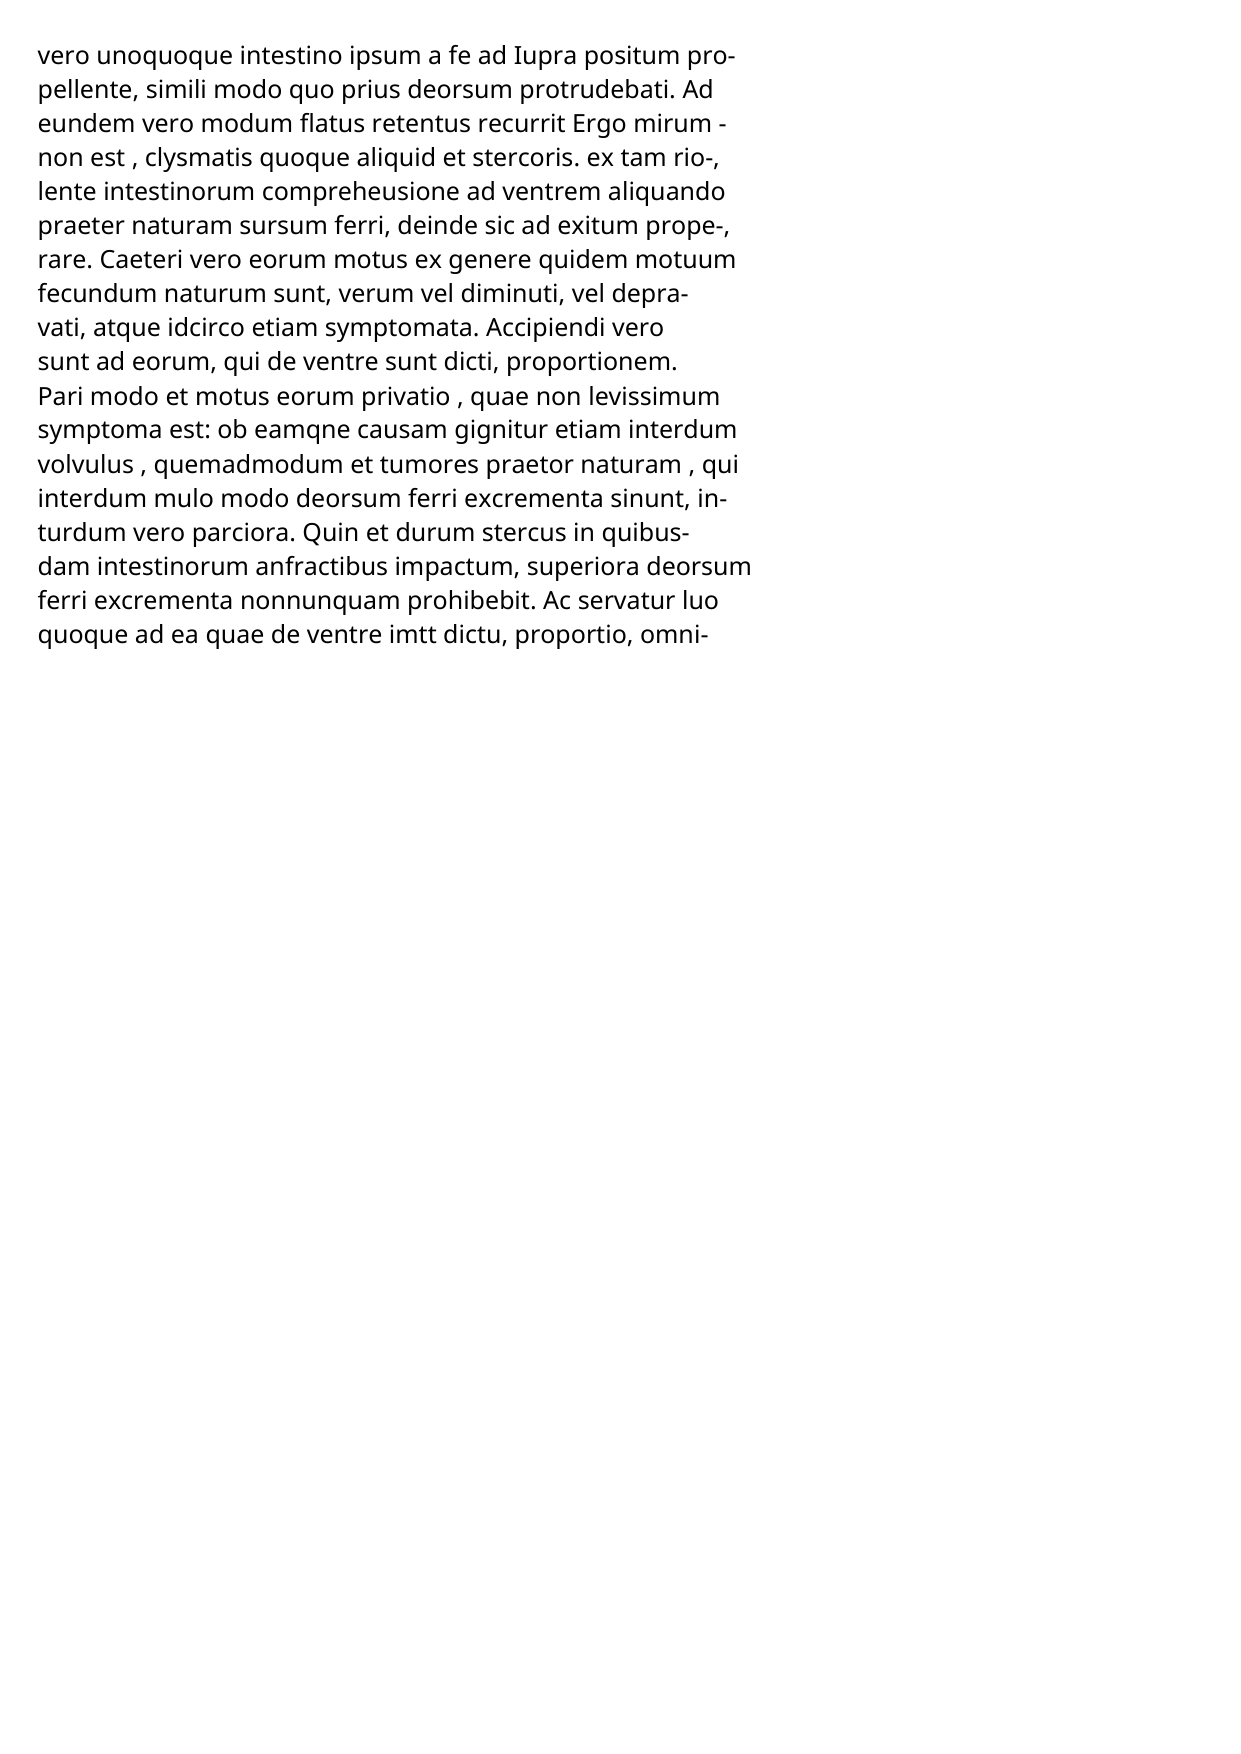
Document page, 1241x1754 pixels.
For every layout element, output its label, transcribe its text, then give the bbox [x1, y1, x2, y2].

text vero unoquoque intestino ipsum a fe ad Iupra positum pro- pellente, simili modo quo prius deorsum protrudebati. Ad eundem vero modum flatus retentus recurrit Ergo mirum - non est , clysmatis quoque aliquid et stercoris. ex tam rio-, lente intestinorum compreheusione ad ventrem aliquando praeter naturam sursum ferri, deinde sic ad exitum prope-, rare. Caeteri vero eorum motus ex genere quidem motuum fecundum naturum sunt, verum vel diminuti, vel depra- vati, atque idcirco etiam symptomata. Accipiendi vero sunt ad eorum, qui de ventre sunt dicti, proportionem. Pari modo et motus eorum privatio , quae non levissimum symptoma est: ob eamqne causam gignitur etiam interdum volvulus , quemadmodum et tumores praetor naturam , qui interdum mulo modo deorsum ferri excrementa sinunt, in- turdum vero parciora. Quin et durum stercus in quibus- dam intestinorum anfractibus impactum, superiora deorsum ferri excrementa nonnunquam prohibebit. Ac servatur luo quoque ad ea quae de ventre imtt dictu, proportio, omni- [37, 37, 1203, 651]
